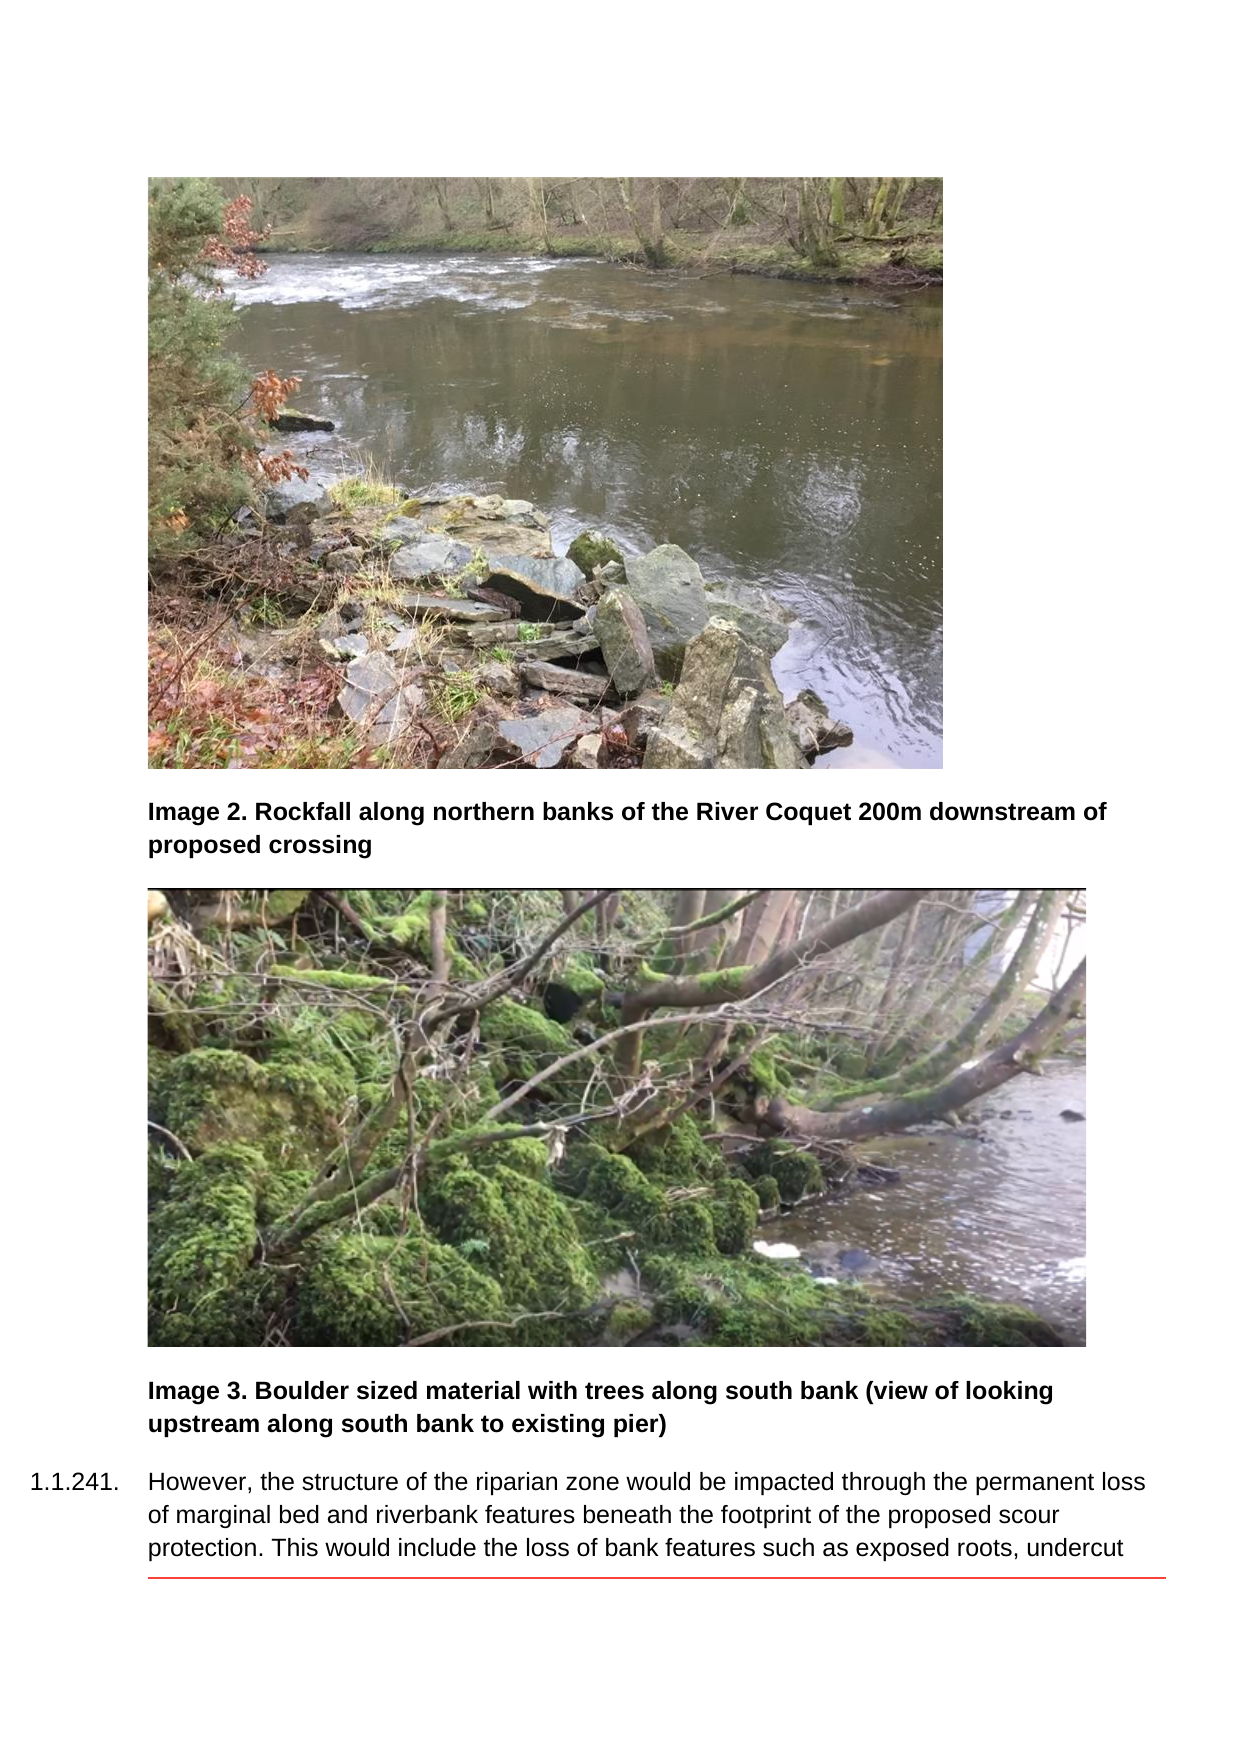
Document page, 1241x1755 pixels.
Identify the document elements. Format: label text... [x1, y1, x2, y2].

text Image 3. Boulder sized material with trees along south bank (view of looking upstream along south bank to existing pier) [148, 1376, 1166, 1438]
text Image 2. Rockfall along northern banks of the River Coquet 200m downstream of proposed crossing [148, 797, 1166, 859]
list However, the structure of the riparian zone would be impacted through the permanent loss of marginal bed and riverbank features beneath the footprint of the proposed scour protection. This would include the loss of bank features such as exposed roots, undercut [29, 1467, 1166, 1562]
